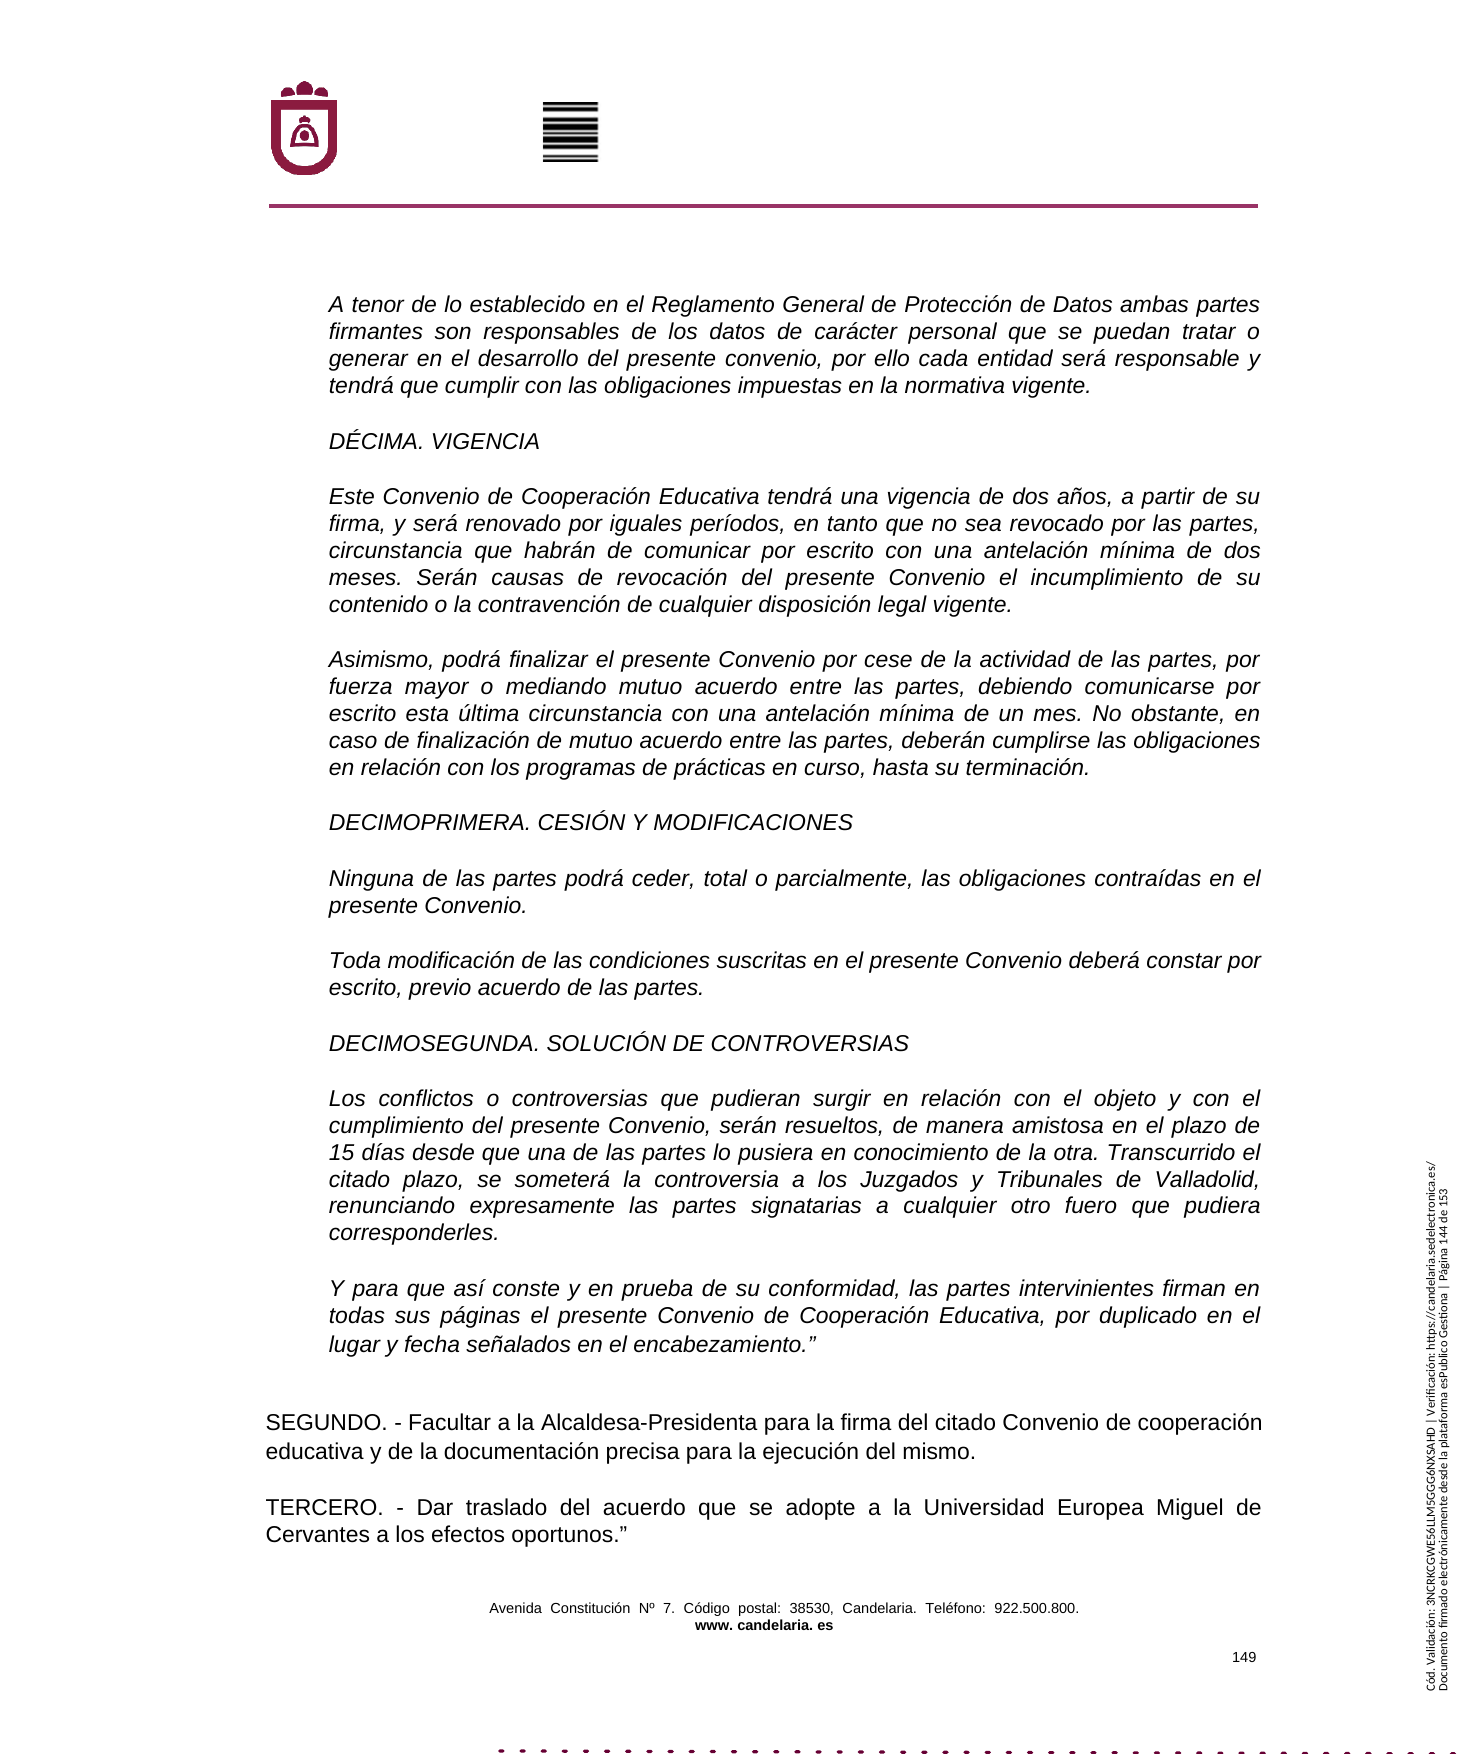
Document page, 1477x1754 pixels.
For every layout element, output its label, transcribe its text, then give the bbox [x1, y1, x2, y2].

text A tenor de lo establecido en el Reglamento General de Protección de Datos ambas partes firmantes son responsables de los datos de carácter personal que se puedan tratar o generar en el desarrollo del presente convenio, por ello cada entidad será responsable y tendrá que cumplir con las obligaciones impuestas en la normativa vigente. [329, 291, 1263, 398]
text Este Convenio de Cooperación Educativa tendrá una vigencia de dos años, a partir de su firma, y será renovado por iguales períodos, en tanto que no sea revocado por las partes, circunstancia que habrán de comunicar por escrito con una antelación mínima de dos meses. Serán causas de revocación del presente Convenio el incumplimiento de su contenido o la contravención de cualquier disposición legal vigente. [329, 483, 1263, 617]
text DECIMOPRIMERA. CESIÓN Y MODIFICACIONES [329, 809, 1263, 836]
text DÉCIMA. VIGENCIA [329, 428, 1263, 454]
text DECIMOSEGUNDA. SOLUCIÓN DE CONTROVERSIAS [329, 1029, 1263, 1056]
text TERCERO. - Dar traslado del acuerdo que se adopte a la Universidad Europea Miguel de Cervantes a los efectos oportunos.” [265, 1494, 1263, 1547]
text Asimismo, podrá finalizar el presente Convenio por cese de la actividad de las partes, por fuerza mayor o mediando mutuo acuerdo entre las partes, debiendo comunicarse por escrito esta última circunstancia con una antelación mínima de un mes. No obstante, en caso de finalización de mutuo acuerdo entre las partes, deberán cumplirse las obligaciones en relación con los programas de prácticas en curso, hasta su terminación. [329, 646, 1263, 780]
text Toda modificación de las condiciones suscritas en el presente Convenio deberá constar por escrito, previo acuerdo de las partes. [329, 947, 1263, 1000]
text Y para que así conste y en prueba de su conformidad, las partes intervinientes firman en todas sus páginas el presente Convenio de Cooperación Educativa, por duplicado en el lugar y fecha señalados en el encabezamiento.” [329, 1275, 1263, 1357]
text Los conflictos o controversias que pudieran surgir en relación con el objeto y con el cumplimiento del presente Convenio, serán resueltos, de manera amistosa en el plazo de 15 días desde que una de las partes lo pusiera en conocimiento de la otra. Transcurrido el citado plazo, se someterá la controversia a los Juzgados y Tribunales de Valladolid, renunciando expresamente las partes signatarias a cualquier otro fuero que pudiera corresponderles. [329, 1085, 1263, 1246]
text Ninguna de las partes podrá ceder, total o parcialmente, las obligaciones contraídas en el presente Convenio. [329, 865, 1263, 918]
text SEGUNDO. - Facultar a la Alcaldesa-Presidenta para la firma del citado Convenio de cooperación educativa y de la documentación precisa para la ejecución del mismo. [265, 1409, 1263, 1465]
